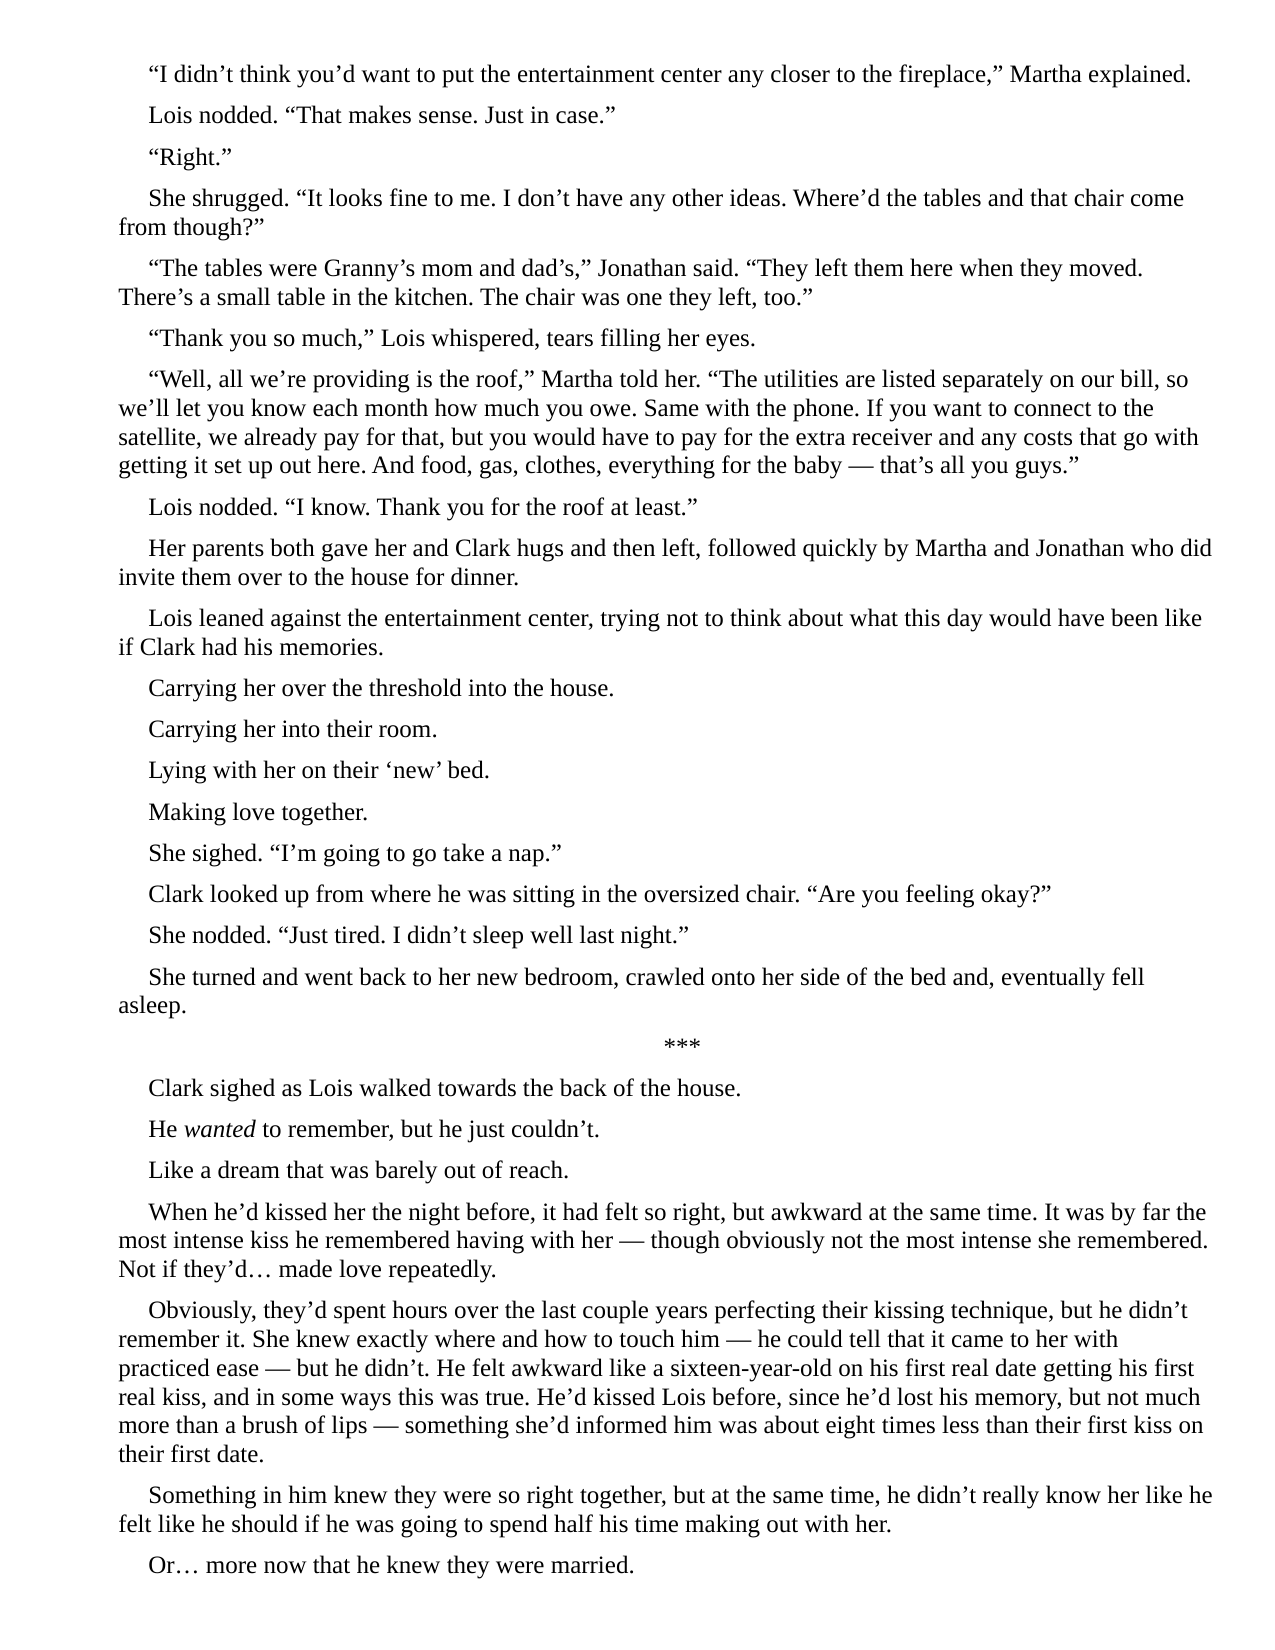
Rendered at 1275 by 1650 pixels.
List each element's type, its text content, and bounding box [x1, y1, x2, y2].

text “I didn’t think you’d want to put the entertainment center any closer to the fireplace,” Martha explained. [118, 59, 1216, 88]
text Something in him knew they were so right together, but at the same time, he didn’t really know her like he felt like he should if he was going to spend half his time making out with her. [118, 1480, 1216, 1538]
text Or… more now that he knew they were married. [118, 1550, 1216, 1579]
text Making love together. [118, 797, 1216, 825]
text He wanted to remember, but he just couldn’t. [118, 1114, 1216, 1143]
text Obviously, they’d spent hours over the last couple years perfecting their kissing technique, but he didn’t remember it. She knew exactly where and how to touch him — he could tell that it came to her with practiced ease — but he didn’t. He felt awkward like a sixteen-year-old on his first real date getting his first real kiss, and in some ways this was true. He’d kissed Lois before, since he’d lost his memory, but not much more than a brush of lips — something she’d informed him was about eight times less than their first kiss on their first date. [118, 1295, 1216, 1468]
text Lois nodded. “I know. Thank you for the roof at least.” [118, 492, 1216, 520]
text Lois nodded. “That makes sense. Just in case.” [118, 100, 1216, 129]
text Carrying her over the threshold into the house. [118, 673, 1216, 702]
text *** [118, 1032, 1216, 1060]
text Clark sighed as Lois walked towards the back of the house. [118, 1073, 1216, 1102]
text “Thank you so much,” Lois whispered, tears filling her eyes. [118, 323, 1216, 352]
text She nodded. “Just tired. I didn’t sleep well last night.” [118, 920, 1216, 949]
text She sighed. “I’m going to go take a nap.” [118, 838, 1216, 867]
text “Right.” [118, 142, 1216, 170]
text Like a dream that was barely out of reach. [118, 1155, 1216, 1184]
text Carrying her into their room. [118, 714, 1216, 743]
text Lying with her on their ‘new’ bed. [118, 755, 1216, 784]
text When he’d kissed her the night before, it had felt so right, but awkward at the same time. It was by far the most intense kiss he remembered having with her — though obviously not the most intense she remembered. Not if they’d… made love repeatedly. [118, 1197, 1216, 1283]
text Clark looked up from where he was sitting in the oversized chair. “Are you feeling okay?” [118, 879, 1216, 908]
text Her parents both gave her and Clark hugs and then left, followed quickly by Martha and Jonathan who did invite them over to the house for dinner. [118, 533, 1216, 590]
text Lois leaned against the entertainment center, trying not to think about what this day would have been like if Clark had his memories. [118, 603, 1216, 660]
text She turned and went back to her new bedroom, crawled onto her side of the bed and, eventually fell asleep. [118, 962, 1216, 1019]
text She shrugged. “It looks fine to me. I don’t have any other ideas. Where’d the tables and that chair come from though?” [118, 183, 1216, 240]
text “The tables were Granny’s mom and dad’s,” Jonathan said. “They left them here when they moved. There’s a small table in the kitchen. The chair was one they left, too.” [118, 253, 1216, 310]
text “Well, all we’re providing is the roof,” Martha told her. “The utilities are listed separately on our bill, so we’ll let you know each month how much you owe. Same with the phone. If you want to connect to the satellite, we already pay for that, but you would have to pay for the extra receiver and any costs that go with getting it set up out here. And food, gas, clothes, everything for the baby — that’s all you guys.” [118, 364, 1216, 479]
